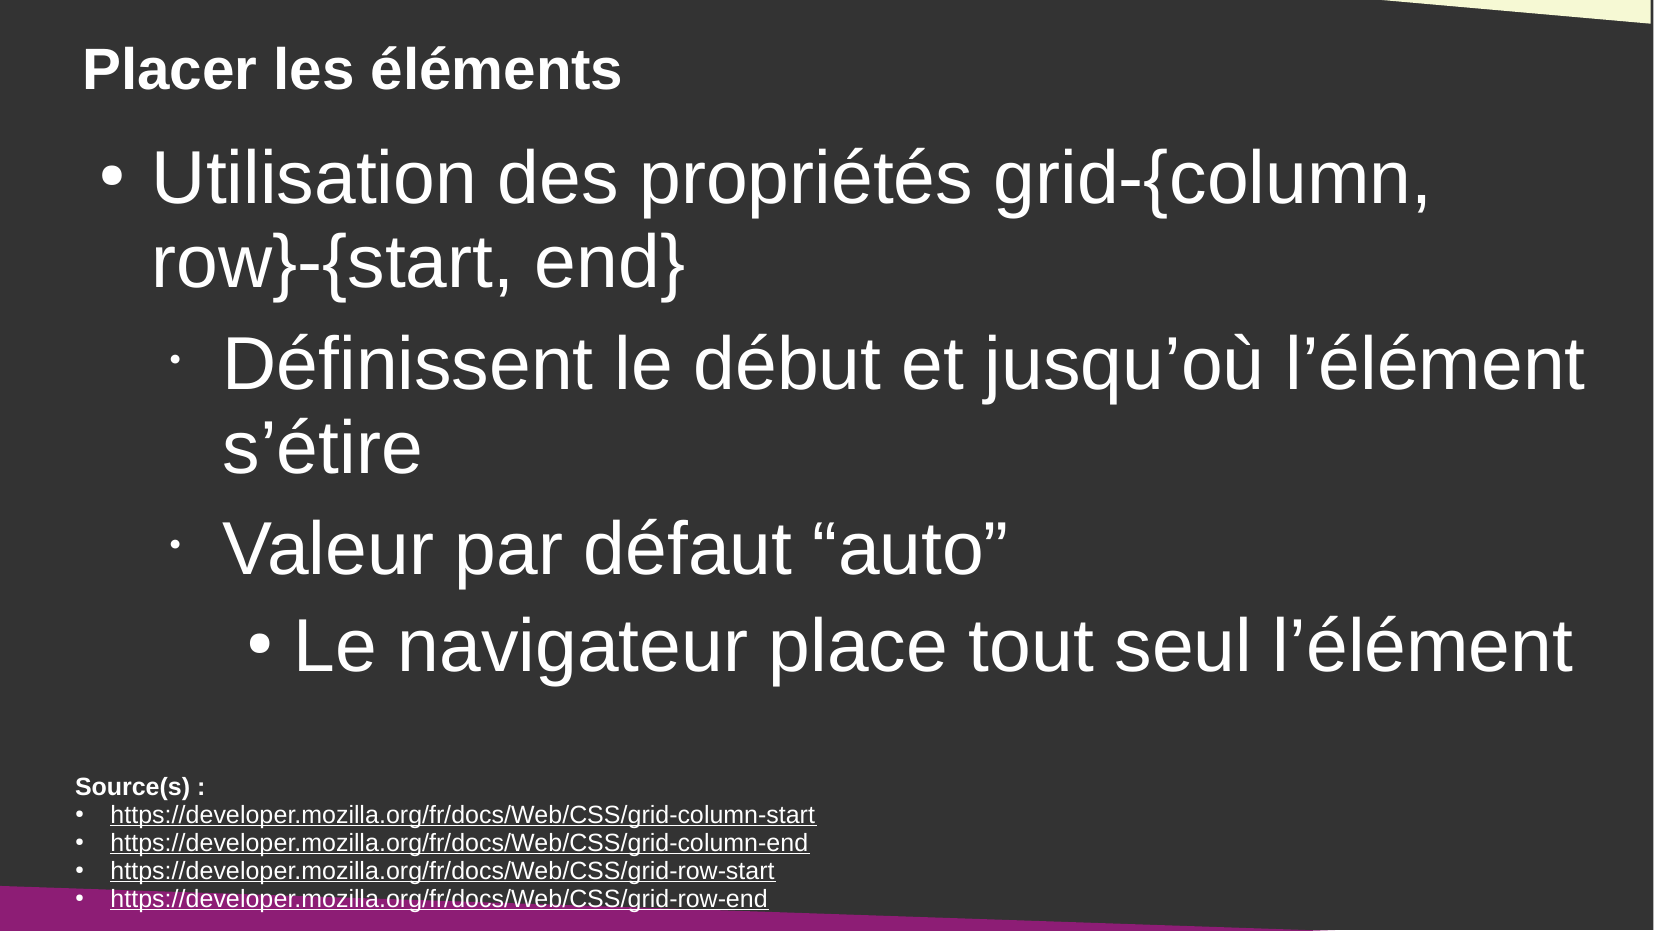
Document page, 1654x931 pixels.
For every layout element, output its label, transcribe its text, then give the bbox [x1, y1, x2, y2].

text_box Source(s) : https://developer.mozilla.org/fr/docs/Web/CSS/grid-column-start https://developer.mozilla.org/fr/docs/Web/CSS/grid-column-end https://developer.mozilla.org/fr/docs/Web/CSS/grid-row-start https://developer.mozilla.org/fr/docs/Web/CSS/grid-row-end [60, 765, 1546, 920]
text_box [0, 885, 1336, 931]
title Placer les éléments [82, 37, 1571, 122]
list Utilisation des propriétés grid-{column, row}-{start, end} Définissent le début et jusqu’où l’élément s’étire Valeur par défaut “auto” Le navigateur place tout seul l’élément [80, 135, 1620, 733]
text_box [1381, 0, 1651, 24]
